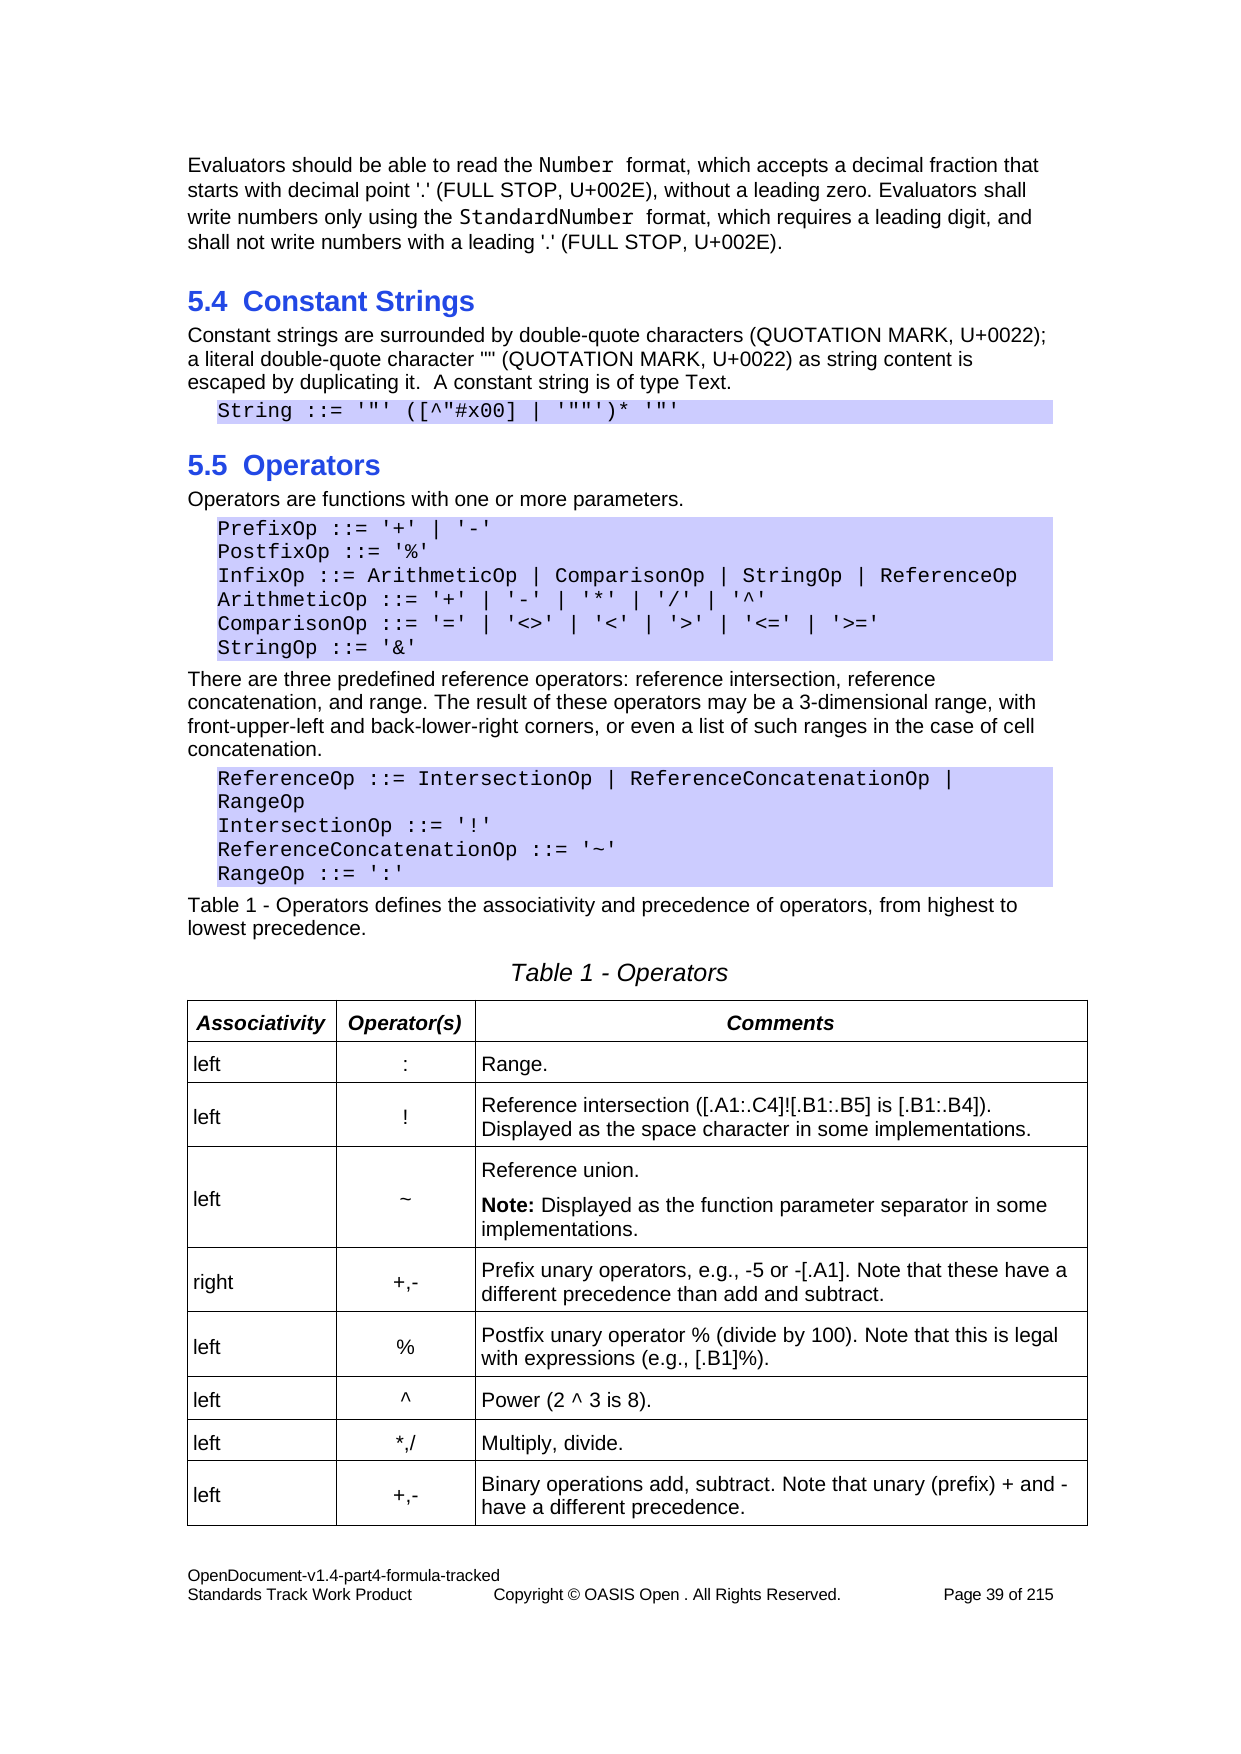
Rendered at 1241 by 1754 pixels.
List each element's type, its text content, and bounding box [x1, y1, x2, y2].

text InfixOp ::= ArithmeticOp | ComparisonOp | StringOp | ReferenceOp [217, 565, 1053, 589]
table_header Associativity [188, 1001, 336, 1041]
table_cell Postfix unary operator % (divide by 100). Note that this is legal with expressions (e.g., [.B1]%). [476, 1312, 1087, 1376]
text Evaluators should be able to read the Number format, which accepts a decimal fraction that starts with decimal point '.' (FULL STOP, U+002E), without a leading zero. Evaluators shall write numbers only using the StandardNumber format, which requires a leading digit, and shall not write numbers with a leading '.' (FULL STOP, U+002E). [187, 150, 1053, 254]
table_cell left [188, 1042, 336, 1082]
subtitle Operators [187, 449, 1053, 482]
text There are three predefined reference operators: reference intersection, reference concatenation, and range. The result of these operators may be a 3-dimensional range, with front-upper-left and back-lower-right corners, or even a list of such ranges in the case of cell concatenation. [187, 667, 1053, 761]
table_cell ~ [337, 1147, 475, 1247]
table_cell ^ [337, 1377, 475, 1419]
text Constant strings are surrounded by double-quote characters (QUOTATION MARK, U+0022); a literal double-quote character '"' (QUOTATION MARK, U+0022) as string content is escaped by duplicating it. A constant string is of type Text. [187, 324, 1053, 394]
table_cell *,/ [337, 1420, 475, 1460]
text Table 1 - Operators defines the associativity and precedence of operators, from highest to lowest precedence. [187, 893, 1053, 940]
table_cell left [188, 1377, 336, 1419]
table_cell left [188, 1147, 336, 1247]
table_header Comments [476, 1001, 1087, 1041]
table_cell : [337, 1042, 475, 1082]
table_cell left [188, 1461, 336, 1525]
table_cell left [188, 1420, 336, 1460]
text ReferenceConcatenationOp ::= '~' [217, 839, 1053, 863]
table_cell right [188, 1248, 336, 1311]
subtitle Constant Strings [187, 285, 1053, 318]
text PrefixOp ::= '+' | '-' [217, 517, 1053, 541]
table_cell Reference intersection ([.A1:.C4]![.B1:.B5] is [.B1:.B4]). Displayed as the space character in some implementations. [476, 1083, 1087, 1146]
table_cell +,- [337, 1461, 475, 1525]
text RangeOp ::= ':' [217, 863, 1053, 887]
text Table 1 - Operators [187, 959, 1053, 987]
table_cell +,- [337, 1248, 475, 1311]
text StringOp ::= '&' [217, 637, 1053, 661]
table_cell Reference union. Note: Displayed as the function parameter separator in some implementations. [476, 1147, 1087, 1247]
table_header Operator(s) [337, 1001, 475, 1041]
table_cell Prefix unary operators, e.g., -5 or -[.A1]. Note that these have a different precedence than add and subtract. [476, 1248, 1087, 1311]
text ComparisonOp ::= '=' | '<>' | '<' | '>' | '<=' | '>=' [217, 613, 1053, 637]
table_cell left [188, 1312, 336, 1376]
table_cell left [188, 1083, 336, 1146]
table_cell % [337, 1312, 475, 1376]
table_cell ! [337, 1083, 475, 1146]
text ArithmeticOp ::= '+' | '-' | '*' | '/' | '^' [217, 589, 1053, 613]
table_cell Multiply, divide. [476, 1420, 1087, 1460]
table_cell Power (2 ^ 3 is 8). [476, 1377, 1087, 1419]
table_cell Range. [476, 1042, 1087, 1082]
text PostfixOp ::= '%' [217, 541, 1053, 565]
text ReferenceOp ::= IntersectionOp | ReferenceConcatenationOp | RangeOp [217, 767, 1053, 815]
text String ::= '"' ([^"#x00] | '""')* '"' [217, 400, 1053, 424]
text IntersectionOp ::= '!' [217, 815, 1053, 839]
text Operators are functions with one or more parameters. [187, 488, 1053, 511]
table_cell Binary operations add, subtract. Note that unary (prefix) + and - have a different precedence. [476, 1461, 1087, 1525]
